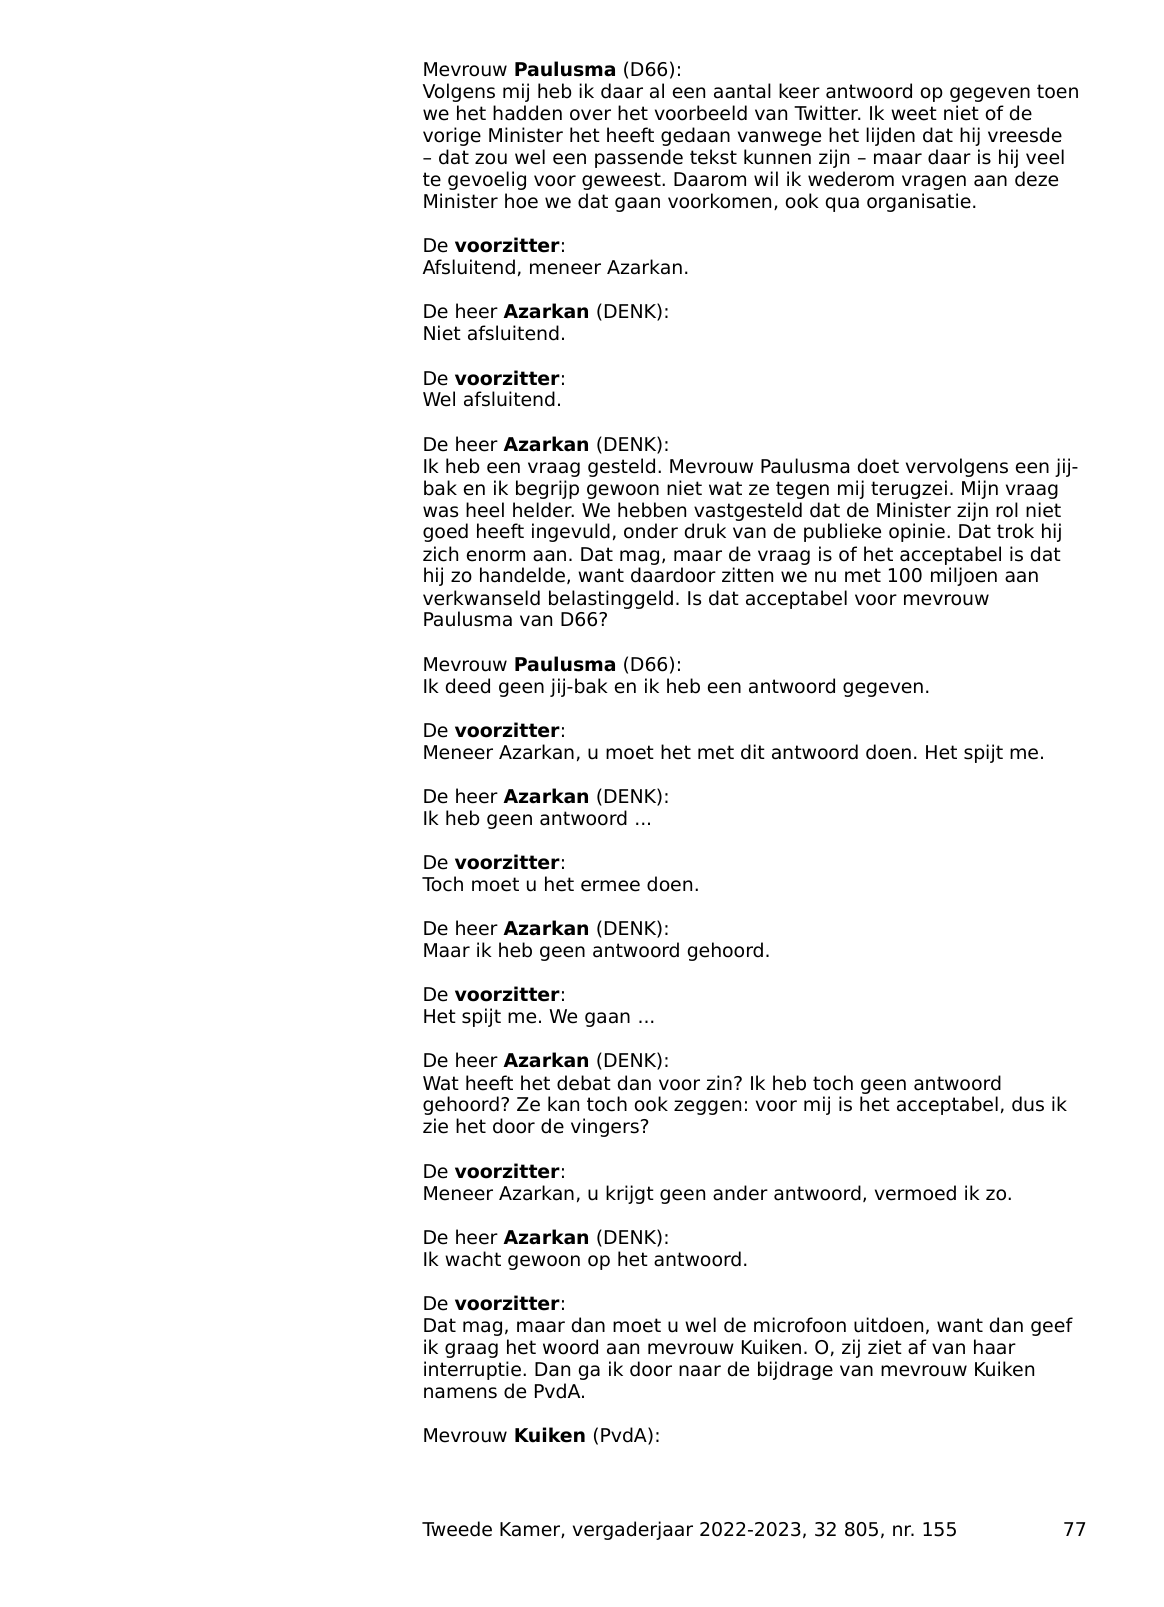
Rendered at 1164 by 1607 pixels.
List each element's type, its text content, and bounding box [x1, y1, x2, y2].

text De voorzitter: [422, 1161, 1087, 1182]
text Meneer Azarkan, u krijgt geen ander antwoord, vermoed ik zo. [422, 1182, 1087, 1204]
text De heer Azarkan (DENK): [422, 918, 1087, 940]
text Het spijt me. We gaan ... [422, 1006, 1087, 1028]
text De heer Azarkan (DENK): [422, 301, 1087, 323]
text De heer Azarkan (DENK): [422, 1050, 1087, 1072]
text Ik heb een vraag gesteld. Mevrouw Paulusma doet vervolgens een jij-bak en ik begrijp gewoon niet wat ze tegen mij terugzei. Mijn vraag was heel helder. We hebben vastgesteld dat de Minister zijn rol niet goed heeft ingevuld, onder druk van de publieke opinie. Dat trok hij zich enorm aan. Dat mag, maar de vraag is of het acceptabel is dat hij zo handelde, want daardoor zitten we nu met 100 miljoen aan verkwanseld belastinggeld. Is dat acceptabel voor mevrouw Paulusma van D66? [422, 456, 1087, 631]
text De heer Azarkan (DENK): [422, 1227, 1087, 1249]
text De voorzitter: [422, 1293, 1087, 1315]
text Wat heeft het debat dan voor zin? Ik heb toch geen antwoord gehoord? Ze kan toch ook zeggen: voor mij is het acceptabel, dus ik zie het door de vingers? [422, 1072, 1087, 1138]
text De heer Azarkan (DENK): [422, 433, 1087, 456]
text Mevrouw Paulusma (D66): [422, 653, 1087, 676]
text Mevrouw Kuiken (PvdA): [422, 1425, 1087, 1447]
text Ik deed geen jij-bak en ik heb een antwoord gegeven. [422, 676, 1087, 697]
text Volgens mij heb ik daar al een aantal keer antwoord op gegeven toen we het hadden over het voorbeeld van Twitter. Ik weet niet of de vorige Minister het heeft gedaan vanwege het lijden dat hij vreesde – dat zou wel een passende tekst kunnen zijn – maar daar is hij veel te gevoelig voor geweest. Daarom wil ik wederom vragen aan deze Minister hoe we dat gaan voorkomen, ook qua organisatie. [422, 81, 1087, 213]
text Toch moet u het ermee doen. [422, 874, 1087, 896]
text Meneer Azarkan, u moet het met dit antwoord doen. Het spijt me. [422, 742, 1087, 764]
text Wel afsluitend. [422, 389, 1087, 411]
text Afsluitend, meneer Azarkan. [422, 257, 1087, 279]
text De voorzitter: [422, 367, 1087, 389]
text Mevrouw Paulusma (D66): [422, 59, 1087, 81]
text Ik heb geen antwoord ... [422, 808, 1087, 830]
text Niet afsluitend. [422, 323, 1087, 345]
text De voorzitter: [422, 235, 1087, 257]
text Ik wacht gewoon op het antwoord. [422, 1249, 1087, 1271]
text De heer Azarkan (DENK): [422, 786, 1087, 808]
text De voorzitter: [422, 852, 1087, 874]
text De voorzitter: [422, 984, 1087, 1006]
text Maar ik heb geen antwoord gehoord. [422, 940, 1087, 962]
text Dat mag, maar dan moet u wel de microfoon uitdoen, want dan geef ik graag het woord aan mevrouw Kuiken. O, zij ziet af van haar interruptie. Dan ga ik door naar de bijdrage van mevrouw Kuiken namens de PvdA. [422, 1315, 1087, 1403]
text De voorzitter: [422, 720, 1087, 742]
